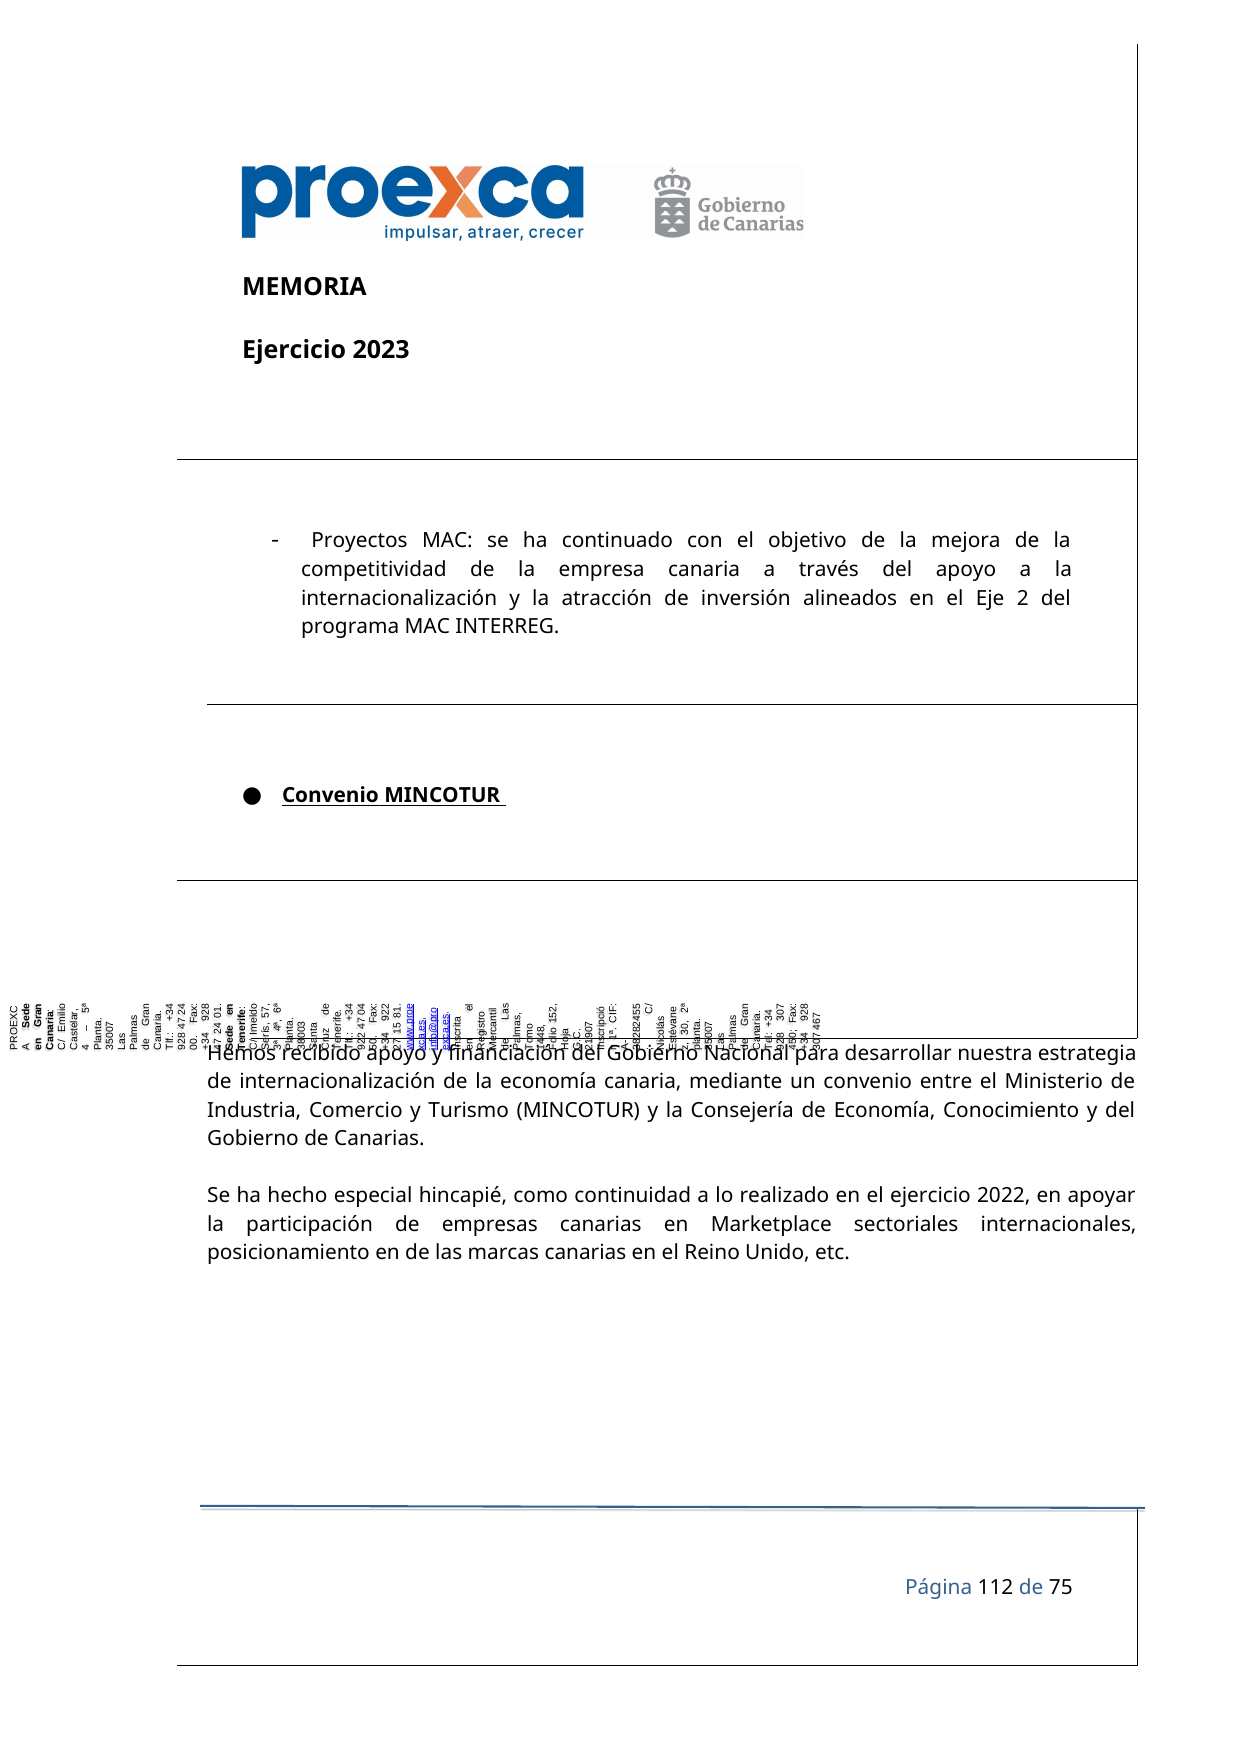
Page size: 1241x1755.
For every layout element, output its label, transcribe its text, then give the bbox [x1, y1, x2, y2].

list Convenio MINCOTUR [177, 704, 1137, 880]
list Proyectos MAC: se ha continuado con el objetivo de la mejora de la competitividad de la empresa canaria a través del apoyo a la internacionalización y la atracción de inversión alineados en el Eje 2 del programa MAC INTERREG. [207, 459, 1137, 704]
text Se ha hecho especial hincapié, como continuidad a lo realizado en el ejercicio 2022, en apoyar la participación de empresas canarias en Marketplace sectoriales internacionales, posicionamiento en de las marcas canarias en el Reino Unido, etc. [207, 1180, 1137, 1266]
text Hemos recibido apoyo y financiación del Gobierno Nacional para desarrollar nuestra estrategia de internacionalización de la economía canaria, mediante un convenio entre el Ministerio de Industria, Comercio y Turismo (MINCOTUR) y la Consejería de Economía, Conocimiento y del Gobierno de Canarias. [207, 1038, 1137, 1152]
